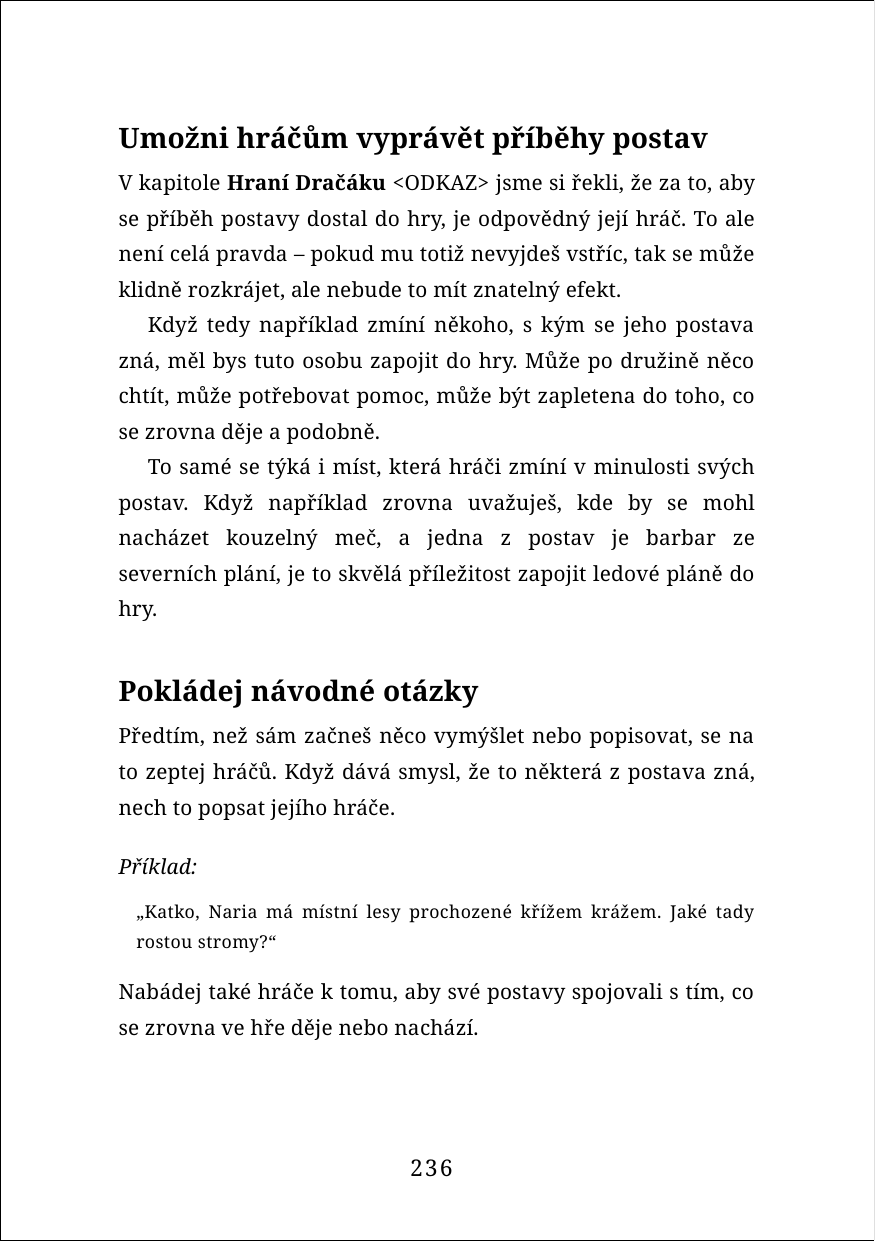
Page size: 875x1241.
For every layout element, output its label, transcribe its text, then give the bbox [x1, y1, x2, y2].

text Předtím, než sám začneš něco vymýšlet nebo popisovat, se na to zeptej hráčů. Když dává smysl, že to některá z postava zná, nech to popsat jejího hráče. [118, 722, 756, 821]
subtitle Pokládej návodné otázky [118, 671, 756, 710]
subtitle Umožni hráčům vyprávět příběhy postav [118, 118, 756, 157]
text V kapitole Hraní Dračáku <ODKAZ> jsme si řekli, že za to, aby se příběh postavy dostal do hry, je odpovědný její hráč. To ale není celá pravda – pokud mu totiž nevyjdeš vstříc, tak se může klidně rozkrájet, ale nebude to mít znatelný efekt. Když tedy například zmíní někoho, s kým se jeho postava zná, měl bys tuto osobu zapojit do hry. Může po družině něco chtít, může potřebovat pomoc, může být zapletena do toho, co se zrovna děje a podobně. To samé se týká i míst, která hráči zmíní v minulosti svých postav. Když například zrovna uvažuješ, kde by se mohl nacházet kouzelný meč, a jedna z postav je barbar ze severních plání, je to skvělá příležitost zapojit ledové pláně do hry. [118, 168, 756, 623]
text Příklad: [118, 852, 756, 880]
text Nabádej také hráče k tomu, aby své postavy spojovali s tím, co se zrovna ve hře děje nebo nachází. [118, 977, 756, 1041]
text „Katko, Naria má místní lesy prochozené křížem krážem. Jaké tady rostou stromy?“ [136, 899, 756, 953]
